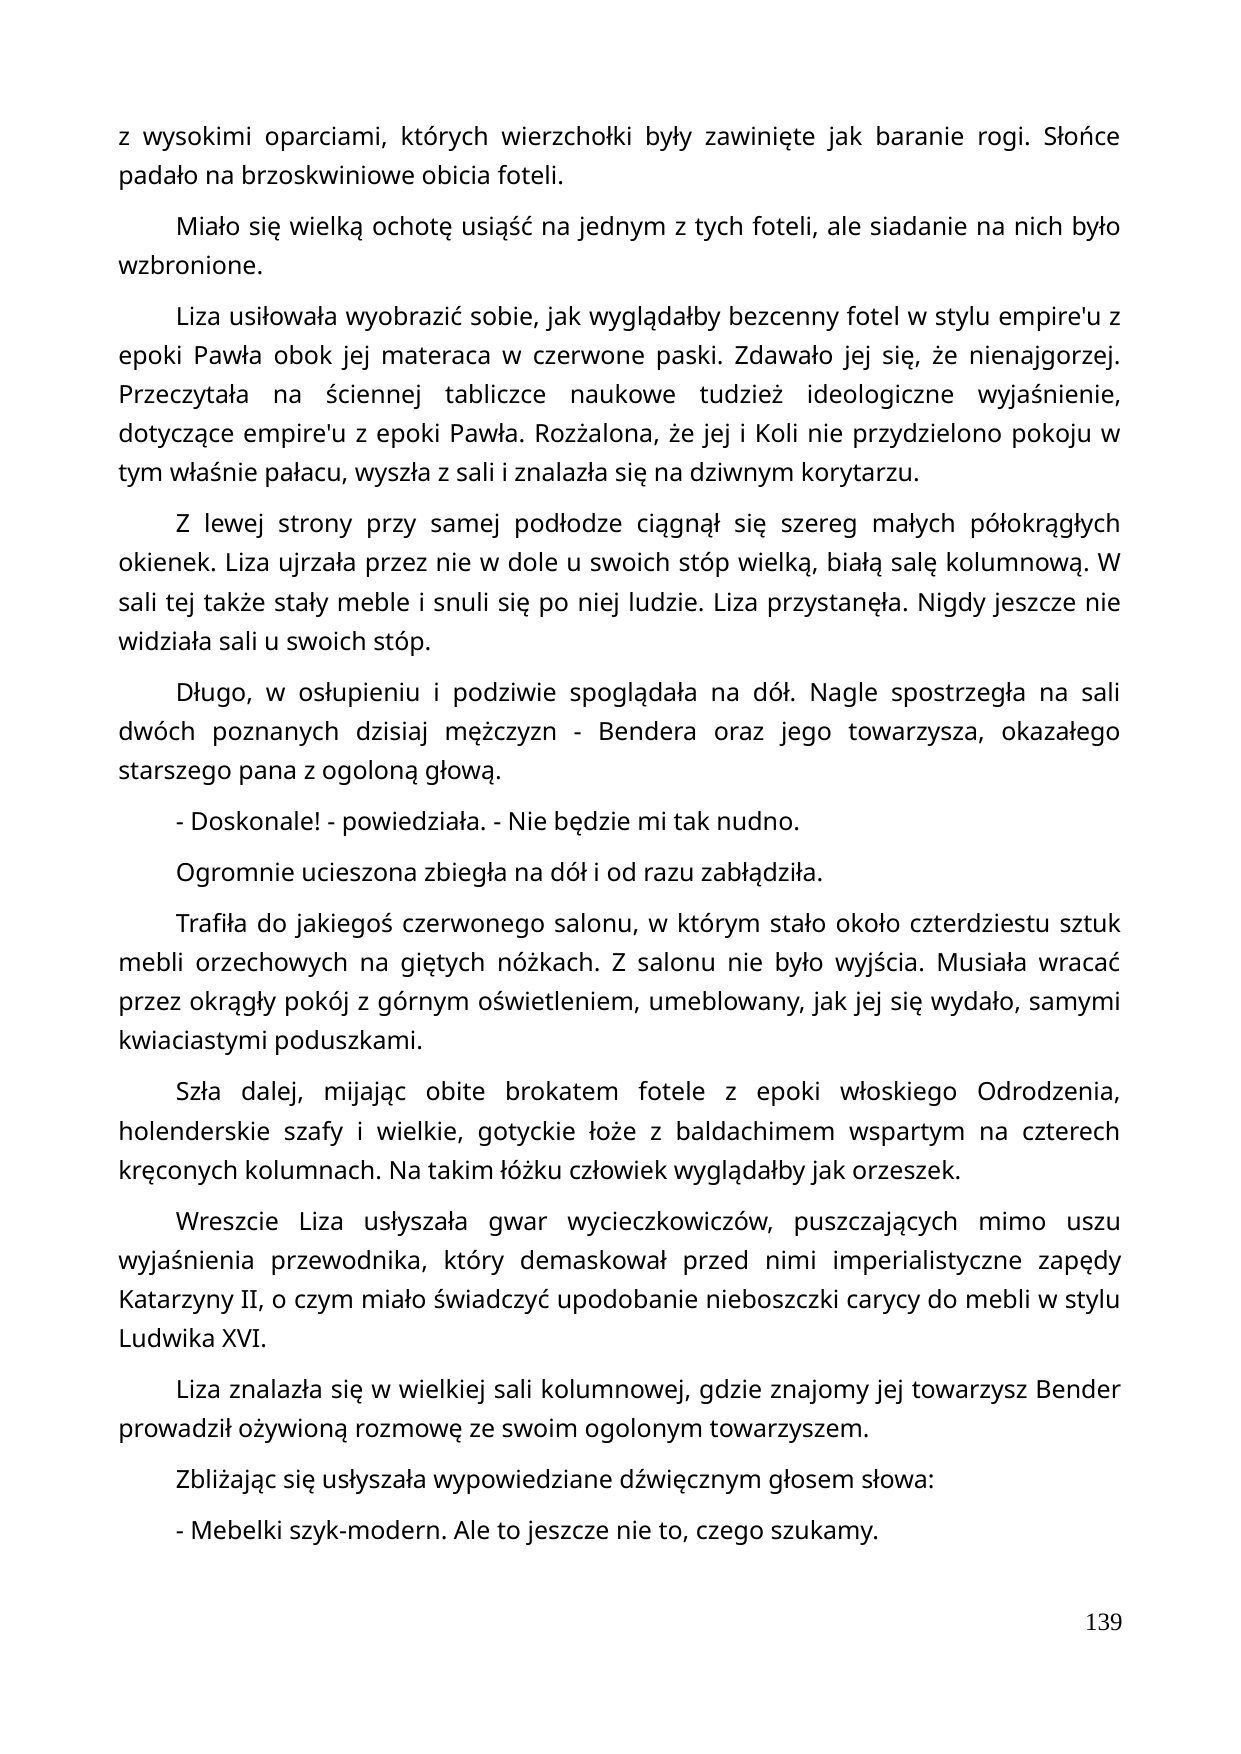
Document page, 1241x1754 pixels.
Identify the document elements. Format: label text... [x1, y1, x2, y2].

text Trafiła do jakiegoś czerwonego salonu, w którym stało około czterdziestu sztuk mebli orzechowych na giętych nóżkach. Z salonu nie było wyjścia. Musiała wracać przez okrągły pokój z górnym oświetleniem, umeblowany, jak jej się wydało, samymi kwiaciastymi poduszkami. [118, 906, 1122, 1057]
text Zbliżając się usłyszała wypowiedziane dźwięcznym głosem słowa: [118, 1462, 1122, 1496]
text Z lewej strony przy samej podłodze ciągnął się szereg małych półokrągłych okienek. Liza ujrzała przez nie w dole u swoich stóp wielką, białą salę kolumnową. W sali tej także stały meble i snuli się po niej ludzie. Liza przystanęła. Nigdy jeszcze nie widziała sali u swoich stóp. [118, 506, 1122, 657]
text Długo, w osłupieniu i podziwie spoglądała na dół. Nagle spostrzegła na sali dwóch poznanych dzisiaj mężczyzn - Bendera oraz jego towarzysza, okazałego starszego pana z ogoloną głową. [118, 674, 1122, 787]
text Szła dalej, mijając obite brokatem fotele z epoki włoskiego Odrodzenia, holenderskie szafy i wielkie, gotyckie łoże z baldachimem wspartym na czterech kręconych kolumnach. Na takim łóżku człowiek wyglądałby jak orzeszek. [118, 1074, 1122, 1186]
text - Mebelki szyk-modern. Ale to jeszcze nie to, czego szukamy. [118, 1513, 1122, 1547]
text Miało się wielką ochotę usiąść na jednym z tych foteli, ale siadanie na nich było wzbronione. [118, 208, 1122, 281]
text Liza usiłowała wyobrazić sobie, jak wyglądałby bezcenny fotel w stylu empire'u z epoki Pawła obok jej materaca w czerwone paski. Zdawało jej się, że nienajgorzej. Przeczytała na ściennej tabliczce naukowe tudzież ideologiczne wyjaśnienie, dotyczące empire'u z epoki Pawła. Rozżalona, że jej i Koli nie przydzielono pokoju w tym właśnie pałacu, wyszła z sali i znalazła się na dziwnym korytarzu. [118, 298, 1122, 489]
text Liza znalazła się w wielkiej sali kolumnowej, gdzie znajomy jej towarzysz Bender prowadził ożywioną rozmowę ze swoim ogolonym towarzyszem. [118, 1372, 1122, 1445]
text z wysokimi oparciami, których wierzchołki były zawinięte jak baranie rogi. Słońce padało na brzoskwiniowe obicia foteli. [118, 118, 1122, 191]
text Wreszcie Liza usłyszała gwar wycieczkowiczów, puszczających mimo uszu wyjaśnienia przewodnika, który demaskował przed nimi imperialistyczne zapędy Katarzyny II, o czym miało świadczyć upodobanie nieboszczki carycy do mebli w stylu Ludwika XVI. [118, 1203, 1122, 1355]
text Ogromnie ucieszona zbiegła na dół i od razu zabłądziła. [118, 854, 1122, 889]
text - Doskonale! - powiedziała. - Nie będzie mi tak nudno. [118, 804, 1122, 838]
